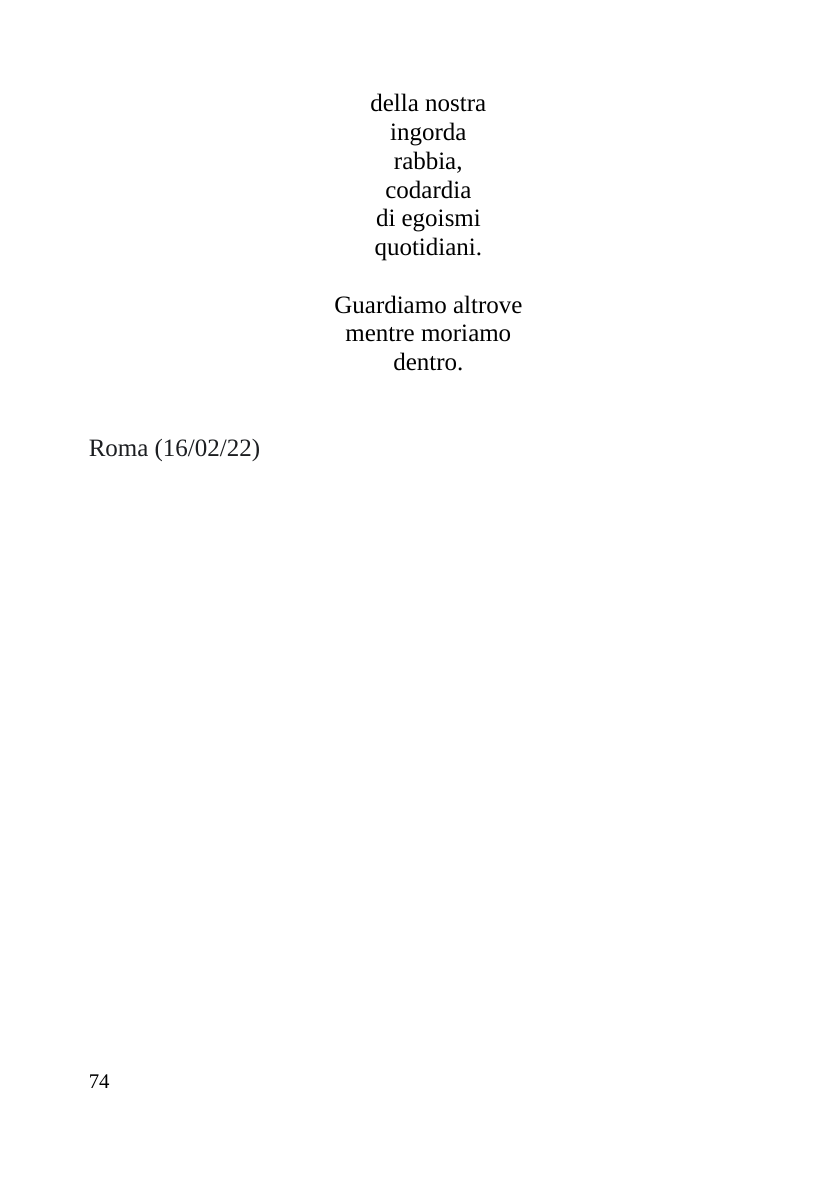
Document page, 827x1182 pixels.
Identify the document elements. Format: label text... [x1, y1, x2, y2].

text ingorda [88, 117, 738, 146]
text mentre moriamo [88, 318, 738, 347]
text codardia [88, 175, 738, 203]
text rabbia, [88, 146, 738, 175]
text della nostra [88, 88, 738, 117]
text Roma (16/02/22) [88, 433, 738, 462]
text dentro. [88, 347, 738, 376]
text Guardiamo altrove [88, 290, 738, 318]
text quotidiani. [88, 232, 738, 261]
text di egoismi [88, 203, 738, 232]
